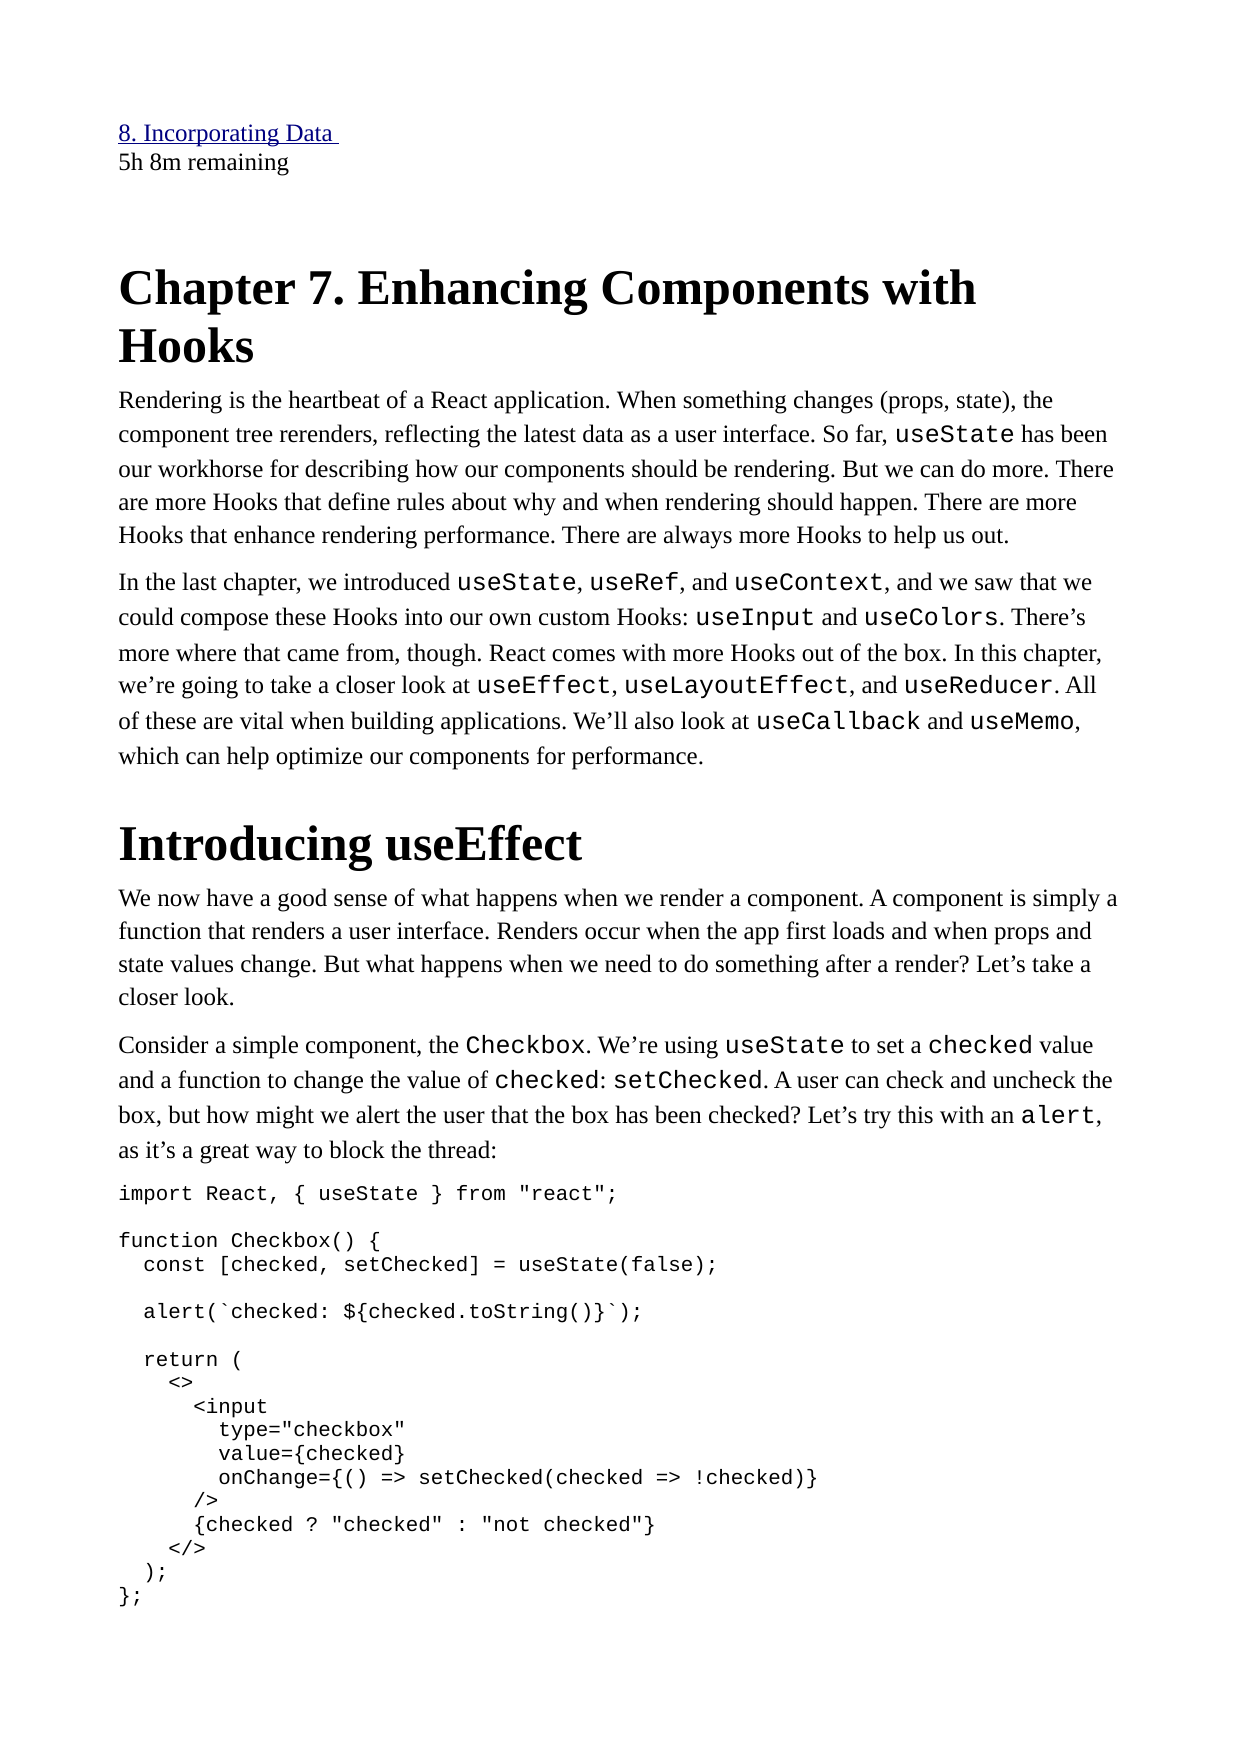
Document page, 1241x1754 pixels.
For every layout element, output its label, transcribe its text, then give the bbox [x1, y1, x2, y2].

text const [checked, setChecked] = useState(false); [118, 1254, 1122, 1278]
text {checked ? "checked" : "not checked"} [118, 1514, 1122, 1538]
text <input [118, 1396, 1122, 1419]
text We now have a good sense of what happens when we render a component. A component is simply a function that renders a user interface. Renders occur when the app first loads and when props and state values change. But what happens when we need to do something after a render? Let’s take a closer look. [118, 883, 1122, 1011]
text 8. Incorporating Data [118, 118, 1122, 147]
text 5h 8m remaining [118, 147, 1122, 176]
subtitle Chapter 7. Enhancing Components with Hooks [118, 258, 1122, 373]
text type="checkbox" [118, 1419, 1122, 1443]
text function Checkbox() { [118, 1230, 1122, 1254]
text Consider a simple component, the Checkbox. We’re using useState to set a checked value and a function to change the value of checked: setChecked. A user can check and uncheck the box, but how might we alert the user that the box has been checked? Let’s try this with an alert, as it’s a great way to block the thread: [118, 1030, 1122, 1164]
text return ( [118, 1348, 1122, 1372]
text Rendering is the heartbeat of a React application. When something changes (props, state), the component tree rerenders, reflecting the latest data as a user interface. So far, useState has been our workhorse for describing how our components should be rendering. But we can do more. There are more Hooks that define rules about why and when rendering should happen. There are more Hooks that enhance rendering performance. There are always more Hooks to help us out. [118, 386, 1122, 548]
text /> [118, 1490, 1122, 1514]
text value={checked} [118, 1443, 1122, 1467]
text </> [118, 1538, 1122, 1561]
text }; [118, 1585, 1122, 1609]
text alert(`checked: ${checked.toString()}`); [118, 1301, 1122, 1325]
text In the last chapter, we introduced useState, useRef, and useContext, and we saw that we could compose these Hooks into our own custom Hooks: useInput and useColors. There’s more where that came from, though. React comes with more Hooks out of the box. In this chapter, we’re going to take a closer look at useEffect, useLayoutEffect, and useReducer. All of these are vital when building applications. We’ll also look at useCallback and useMemo, which can help optimize our components for performance. [118, 567, 1122, 769]
subtitle Introducing useEffect [118, 813, 1122, 871]
text onChange={() => setChecked(checked => !checked)} [118, 1467, 1122, 1490]
text import React, { useState } from "react"; [118, 1183, 1122, 1207]
text <> [118, 1372, 1122, 1396]
text ); [118, 1561, 1122, 1585]
